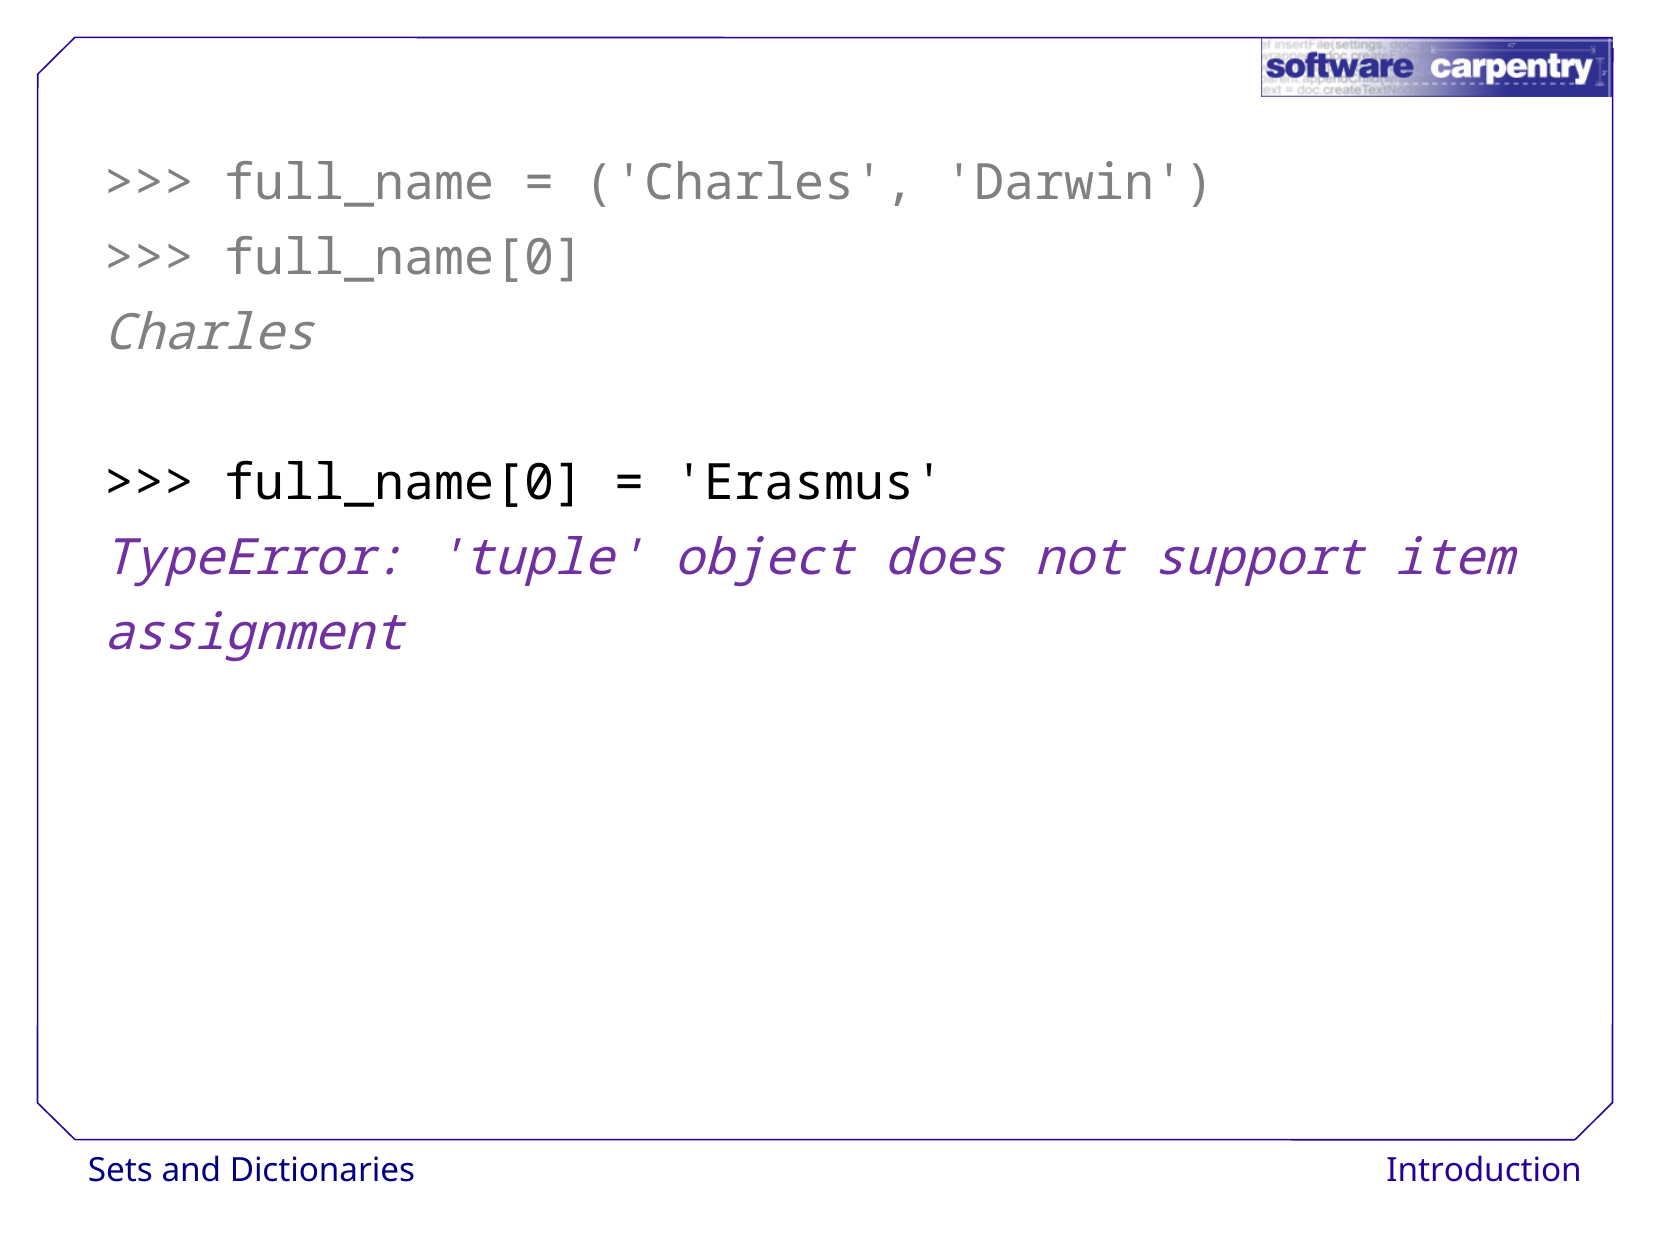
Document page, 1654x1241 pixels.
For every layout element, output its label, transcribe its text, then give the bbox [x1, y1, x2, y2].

text_box >>> full_name = ('Charles', 'Darwin') >>> full_name[0] Charles >>> full_name[0] = 'Erasmus' TypeError: 'tuple' object does not support item assignment [89, 126, 1512, 677]
picture [1261, 39, 1613, 97]
